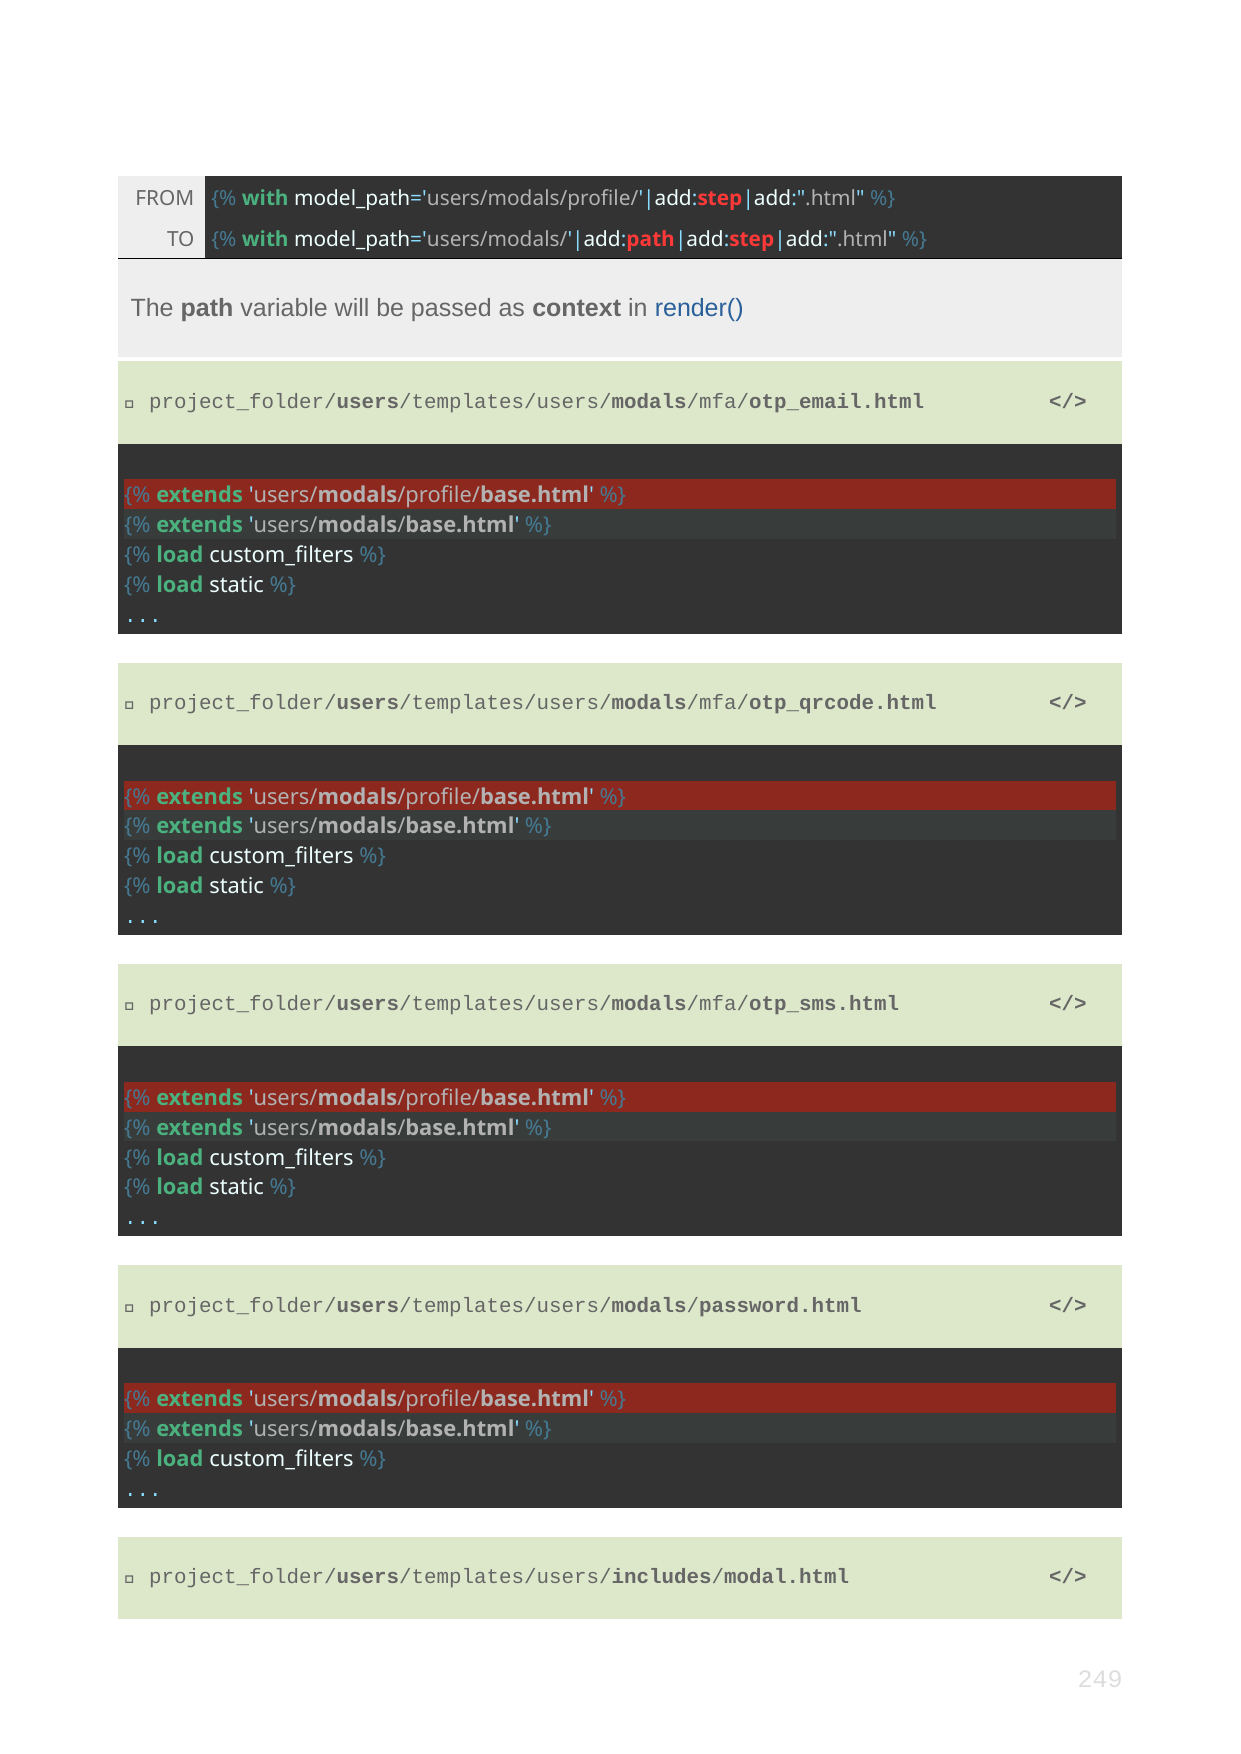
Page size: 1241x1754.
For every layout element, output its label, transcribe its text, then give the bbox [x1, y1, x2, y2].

table_cell {% extends 'users/modals/profile/base.html' %} {% extends 'users/modals/base.html' %} {% load custom_filters %} {% load static %} ... [118, 1046, 1122, 1236]
table_cell {% extends 'users/modals/profile/base.html' %} {% extends 'users/modals/base.html' %} {% load custom_filters %} {% load static %} ... [118, 444, 1122, 634]
table_cell {% extends 'users/modals/profile/base.html' %} {% extends 'users/modals/base.html' %} {% load custom_filters %} ... [118, 1348, 1122, 1508]
table_header 📝 project_folder/users/templates/users/includes/modal.html </> [118, 1537, 1122, 1619]
table_header 📝 project_folder/users/templates/users/modals/mfa/otp_qrcode.html </> [118, 663, 1122, 745]
table_header FROM [118, 176, 205, 217]
table_header The path variable will be passed as context in render() [118, 259, 1122, 357]
table_header 📝 project_folder/users/templates/users/modals/password.html </> [118, 1265, 1122, 1348]
table_header {% with model_path='users/modals/profile/'|add:step|add:".html" %} [205, 176, 1122, 217]
table_cell TO [118, 217, 205, 258]
table_cell {% extends 'users/modals/profile/base.html' %} {% extends 'users/modals/base.html' %} {% load custom_filters %} {% load static %} ... [118, 745, 1122, 935]
table_cell {% with model_path='users/modals/'|add:path|add:step|add:".html" %} [205, 217, 1122, 258]
table_header 📝 project_folder/users/templates/users/modals/mfa/otp_email.html </> [118, 361, 1122, 444]
table_header 📝 project_folder/users/templates/users/modals/mfa/otp_sms.html </> [118, 964, 1122, 1046]
